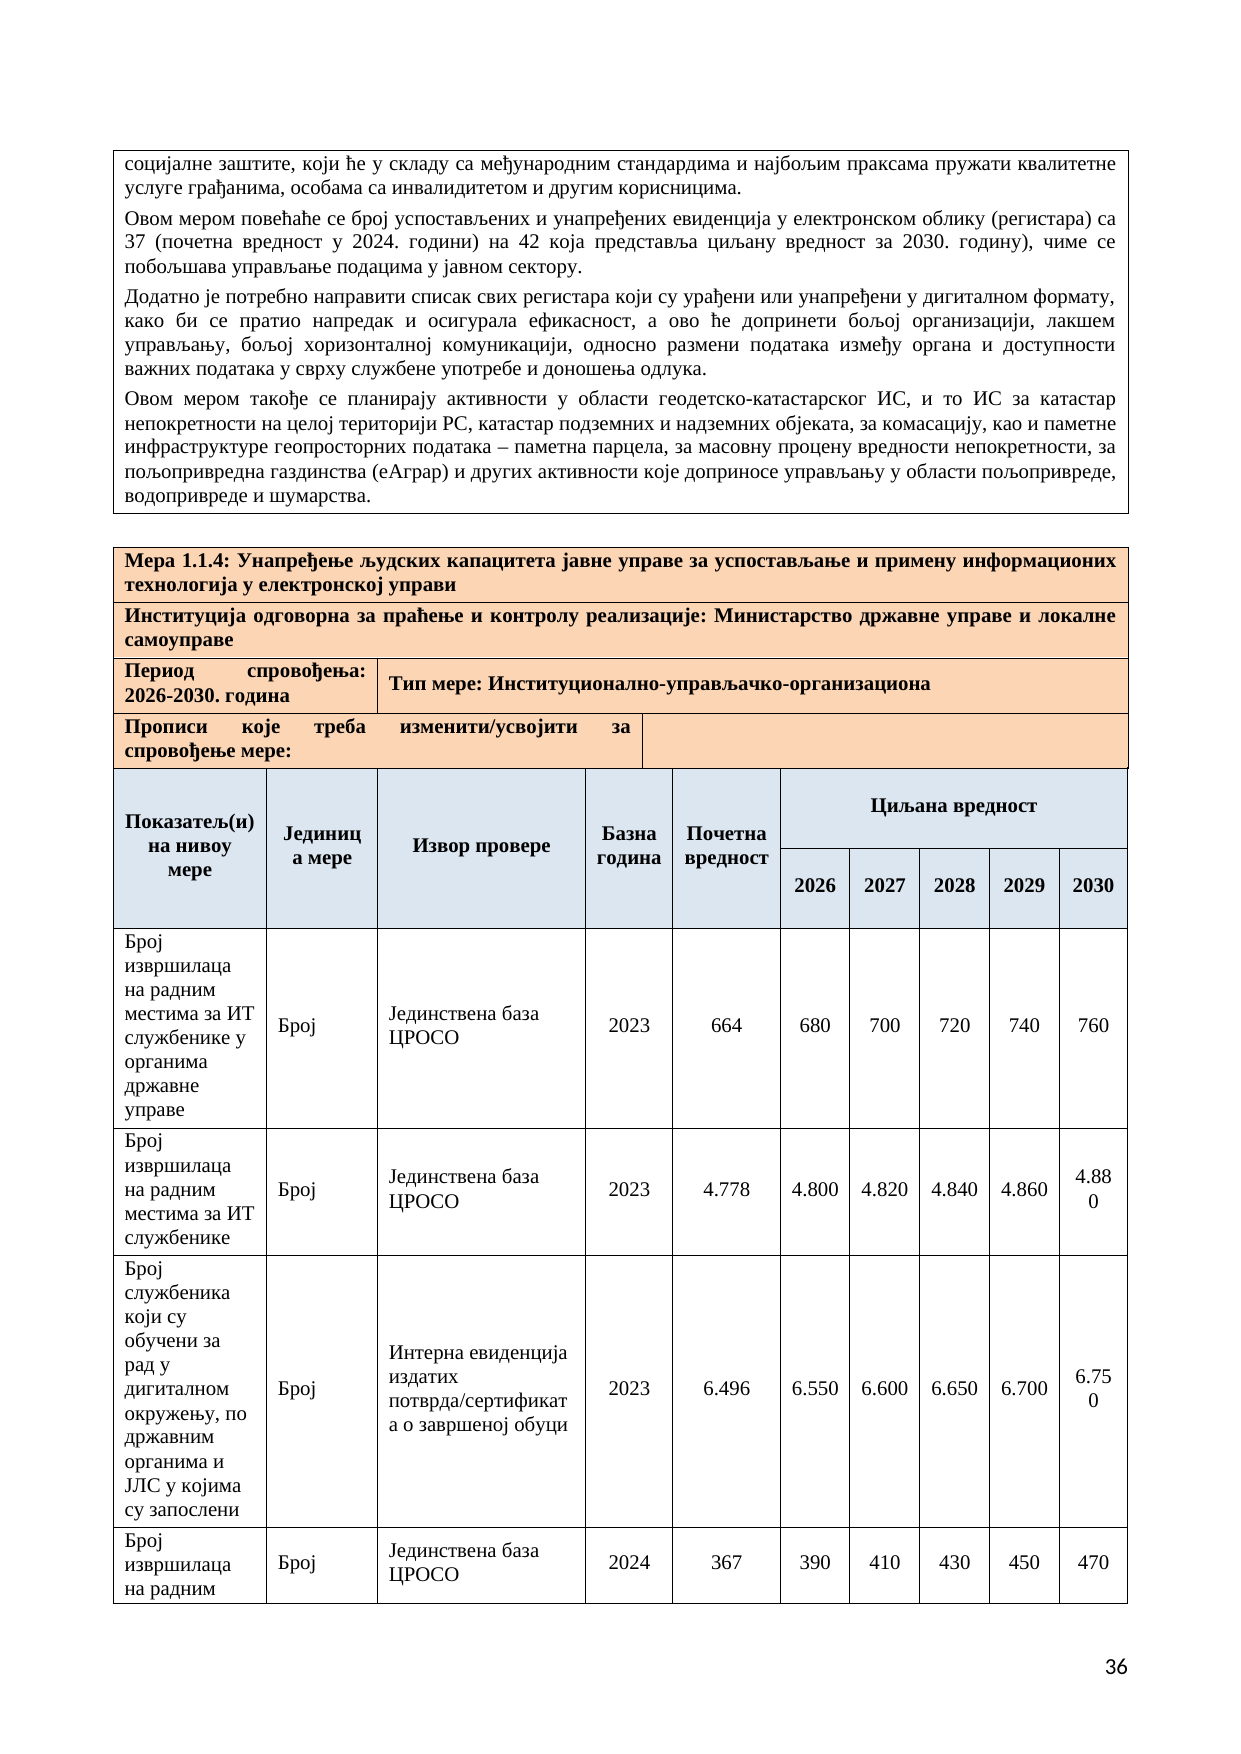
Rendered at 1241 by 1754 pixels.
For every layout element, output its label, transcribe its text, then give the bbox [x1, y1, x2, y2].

table_cell 6.496 [673, 1256, 780, 1527]
table_cell 4.860 [990, 1129, 1059, 1255]
table_cell Базна година [586, 769, 672, 928]
table_cell 6.600 [850, 1256, 919, 1527]
table_cell 2026 [781, 849, 849, 928]
table_cell Број извршилаца на радним местима за ИТ службенике [114, 1129, 266, 1255]
table_cell Број [267, 1256, 377, 1527]
table_cell 4.880 [1060, 1129, 1127, 1255]
table_cell Јединствена база ЦРОСО [378, 929, 585, 1127]
table_cell Број извршилаца на радним [114, 1528, 266, 1603]
table_cell Број извршилаца на радним местима за ИТ службенике у органима државне управе [114, 929, 266, 1127]
table_cell 680 [781, 929, 849, 1127]
table_cell Институција одговорна за праћење и контролу реализације: Министарство државне управе и локалне самоуправе [114, 603, 1128, 657]
table_cell 760 [1060, 929, 1127, 1127]
table_cell 367 [673, 1528, 780, 1603]
table_cell Циљана вредност [781, 769, 1127, 848]
table_cell Прописи које треба изменити/усвојити за спровођење мере: [114, 714, 642, 768]
table_cell 4.840 [920, 1129, 989, 1255]
table_cell 2028 [920, 849, 989, 928]
table_cell 390 [781, 1528, 849, 1603]
table_cell Показатељ(и) на нивоу мере [114, 769, 266, 928]
table_cell 4.778 [673, 1129, 780, 1255]
table_cell 6.700 [990, 1256, 1059, 1527]
table_header Мера 1.1.4: Унапређење људских капацитета јавне управе за успостављање и примену информационих технологија у електронској управи [114, 548, 1128, 602]
table_cell Јединствена база ЦРОСО [378, 1129, 585, 1255]
table_cell 664 [673, 929, 780, 1127]
table_cell 4.800 [781, 1129, 849, 1255]
table_cell Број [267, 929, 377, 1127]
table_cell Број [267, 1528, 377, 1603]
table_cell 6.550 [781, 1256, 849, 1527]
table_cell 410 [850, 1528, 919, 1603]
table_cell Тип мере: Институционално-управљачко-организациона [378, 659, 1128, 713]
table_cell Број службеника који су обучени за рад у дигиталном окружењу, по државним органима и ЈЛС у којима су запослени [114, 1256, 266, 1527]
table_cell 2023 [586, 929, 672, 1127]
table_cell Интерна евиденција издатих потврда/сертификата о завршеној обуци [378, 1256, 585, 1527]
table_cell 2024 [586, 1528, 672, 1603]
table_cell Почетна вредност [673, 769, 780, 928]
table_cell Период спровођења: 2026-2030. година [114, 659, 377, 713]
table_cell 720 [920, 929, 989, 1127]
table_cell [643, 714, 1128, 768]
table_cell социјалне заштите, који ће у складу са међународним стандардима и најбољим праксама пружати квалитетне услуге грађанима, особама са инвалидитетом и другим корисницима. Овом мером повећаће се број успостављених и унапређених евиденција у електронском облику (регистара) са 37 (почетна вредност у 2024. години) на 42 која представља циљану вредност за 2030. годину), чиме се побољшава управљање подацима у јавном сектору. Додатно је потребно направити списак свих регистара који су урађени или унапређени у дигиталном формату, како би се пратио напредак и осигурала ефикасност, а ово ће допринети бољој организацији, лакшем управљању, бољој хоризонталној комуникацији, односно размени података између органа и доступности важних података у сврху службене употребе и доношења одлука. Овом мером такође се планирају активности у области геодетско-катастарског ИС, и то ИС за катастар непокретности на целој територији РС, катастар подземних и надземних објеката, за комасацију, као и паметне инфраструктуре геопросторних података – паметна парцела, за масовну процену вредности непокретности, за пољопривредна газдинства (еАграр) и других активности које доприносе управљању у области пољопривреде, водопривреде и шумарства. [114, 151, 1128, 513]
table_cell 4.820 [850, 1129, 919, 1255]
table_cell 470 [1060, 1528, 1127, 1603]
table_cell 700 [850, 929, 919, 1127]
table_cell 2030 [1060, 849, 1127, 928]
table_cell Јединствена база ЦРОСО [378, 1528, 585, 1603]
table_cell 740 [990, 929, 1059, 1127]
table_cell 430 [920, 1528, 989, 1603]
table_cell 6.750 [1060, 1256, 1127, 1527]
table_cell Извор провере [378, 769, 585, 928]
table_cell 2023 [586, 1129, 672, 1255]
table_cell 2029 [990, 849, 1059, 928]
table_cell 2023 [586, 1256, 672, 1527]
table_cell 450 [990, 1528, 1059, 1603]
table_cell 6.650 [920, 1256, 989, 1527]
table_cell Јединица мере [267, 769, 377, 928]
table_cell Број [267, 1129, 377, 1255]
table_cell 2027 [850, 849, 919, 928]
